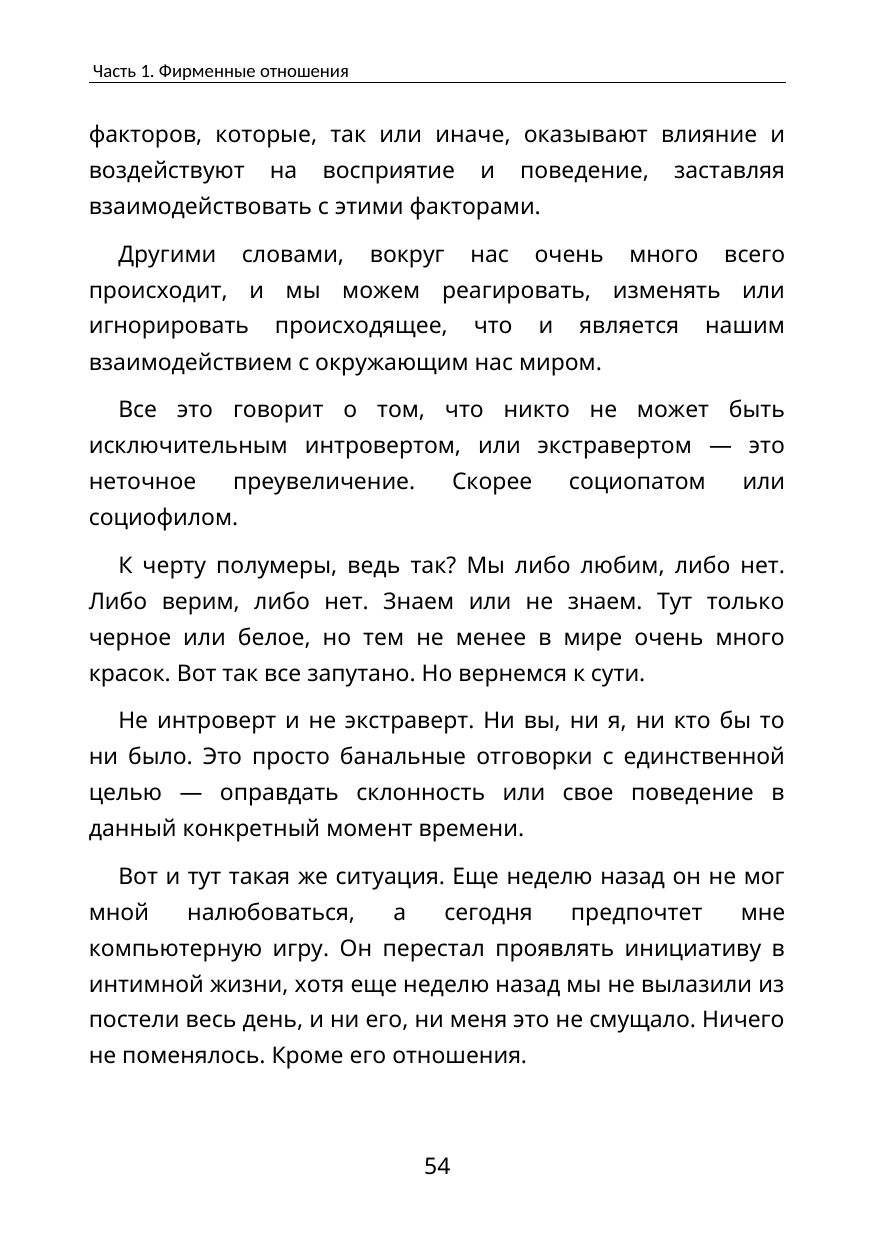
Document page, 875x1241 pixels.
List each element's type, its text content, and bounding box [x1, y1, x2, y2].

text Вот и тут такая же ситуация. Еще неделю назад он не мог мной налюбоваться, а сегодня предпочтет мне компьютерную игру. Он перестал проявлять инициативу в интимной жизни, хотя еще неделю назад мы не вылазили из постели весь день, и ни его, ни меня это не смущало. Ничего не поменялось. Кроме его отношения. [88, 860, 786, 1071]
text Другими словами, вокруг нас очень много всего происходит, и мы можем реагировать, изменять или игнорировать происходящее, что и является нашим взаимодействием с окружающим нас миром. [88, 238, 786, 377]
text Не интроверт и не экстраверт. Ни вы, ни я, ни кто бы то ни было. Это просто банальные отговорки с единственной целью — оправдать склонность или свое поведение в данный конкретный момент времени. [88, 704, 786, 843]
text К черту полумеры, ведь так? Мы либо любим, либо нет. Либо верим, либо нет. Знаем или не знаем. Тут только черное или белое, но тем не менее в мире очень много красок. Вот так все запутано. Но вернемся к сути. [88, 549, 786, 688]
text факторов, которые, так или иначе, оказывают влияние и воздействуют на восприятие и поведение, заставляя взаимодействовать с этими факторами. [88, 118, 786, 221]
text Все это говорит о том, что никто не может быть исключительным интровертом, или экстравертом — это неточное преувеличение. Скорее социопатом или социофилом. [88, 393, 786, 532]
